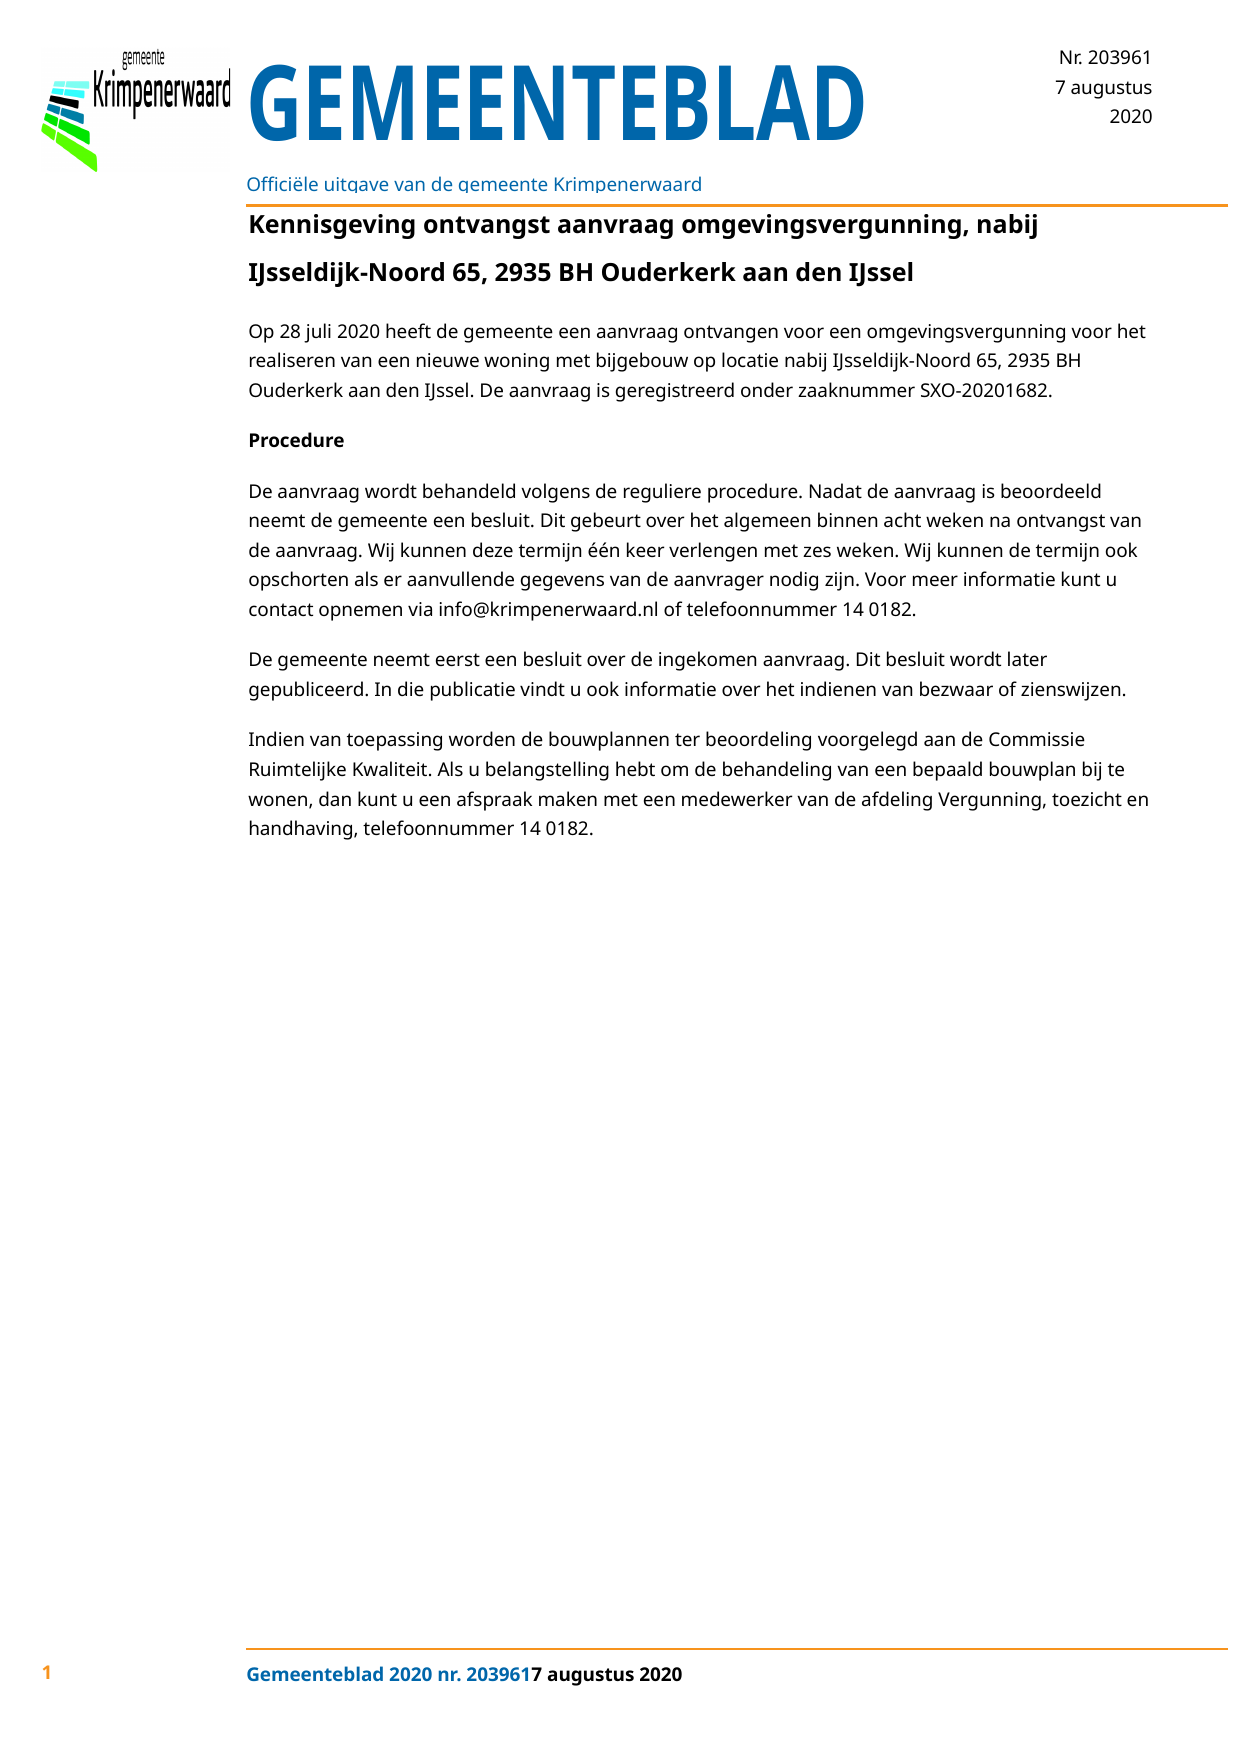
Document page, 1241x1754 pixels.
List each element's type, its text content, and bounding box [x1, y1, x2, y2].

text De aanvraag wordt behandeld volgens de reguliere procedure. Nadat de aanvraag is beoordeeld neemt de gemeente een besluit. Dit gebeurt over het algemeen binnen acht weken na ontvangst van de aanvraag. Wij kunnen deze termijn één keer verlengen met zes weken. Wij kunnen de termijn ook opschorten als er aanvullende gegevens van de aanvrager nodig zijn. Voor meer informatie kunt u contact opnemen via info@krimpenerwaard.nl of telefoonnummer 14 0182. [248, 478, 1152, 622]
text Op 28 juli 2020 heeft de gemeente een aanvraag ontvangen voor een omgevingsvergunning voor het realiseren van een nieuwe woning met bijgebouw op locatie nabij IJsseldijk-Noord 65, 2935 BH Ouderkerk aan den IJssel. De aanvraag is geregistreerd onder zaaknummer SXO-20201682. [248, 318, 1152, 403]
picture [41, 47, 231, 172]
text Kennisgeving ontvangst aanvraag omgevingsvergunning, nabij IJsseldijk-Noord 65, 2935 BH Ouderkerk aan den IJssel [248, 207, 1152, 288]
text Procedure [248, 427, 1152, 453]
text De gemeente neemt eerst een besluit over de ingekomen aanvraag. Dit besluit wordt later gepubliceerd. In die publicatie vindt u ook informatie over het indienen van bezwaar of zienswijzen. [248, 647, 1152, 702]
text Indien van toepassing worden de bouwplannen ter beoordeling voorgelegd aan de Commissie Ruimtelijke Kwaliteit. Als u belangstelling hebt om de behandeling van een bepaald bouwplan bij te wonen, dan kunt u een afspraak maken met een medewerker van de afdeling Vergunning, toezicht en handhaving, telefoonnummer 14 0182. [248, 727, 1152, 841]
